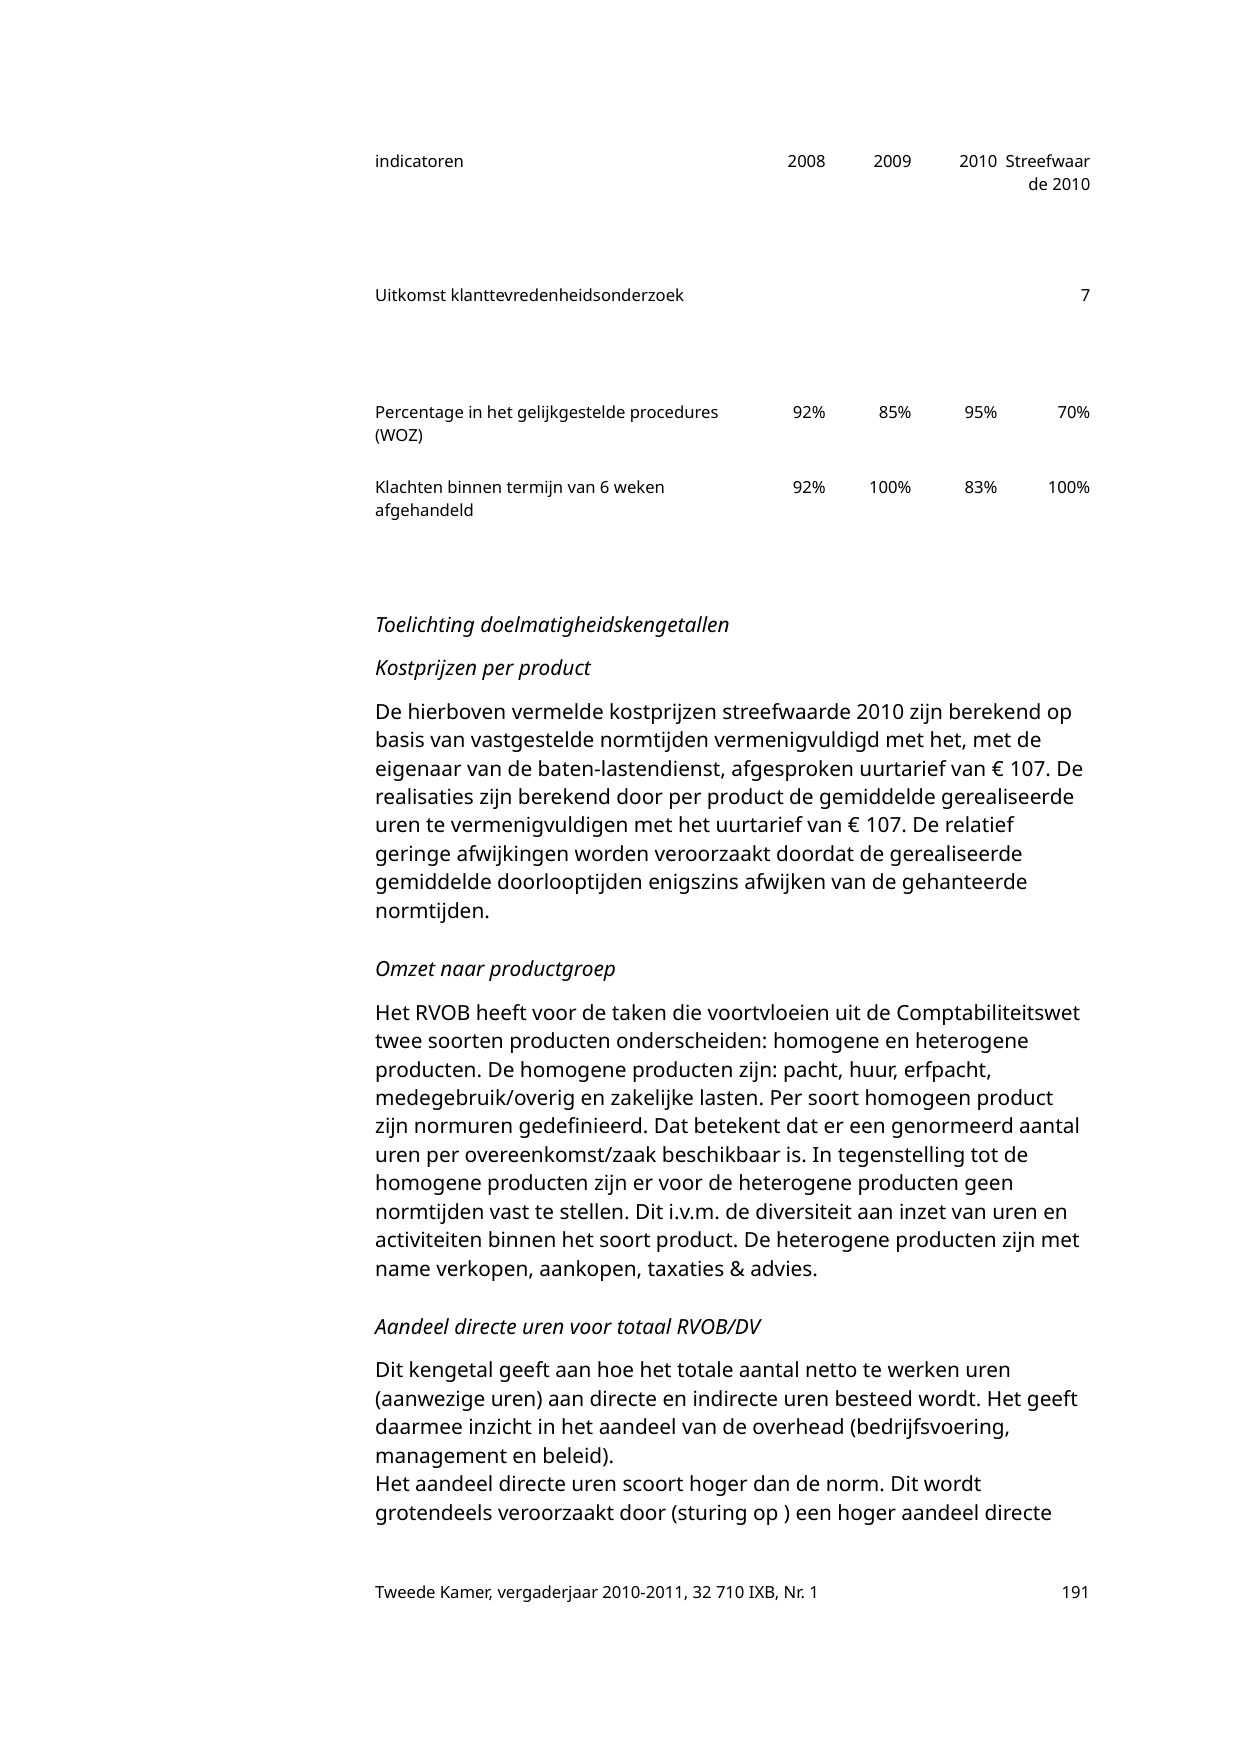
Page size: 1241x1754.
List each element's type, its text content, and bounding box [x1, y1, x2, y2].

text Het aandeel directe uren scoort hoger dan de norm. Dit wordt grotendeels veroorzaakt door (sturing op ) een hoger aandeel directe [375, 1469, 1090, 1526]
table_cell [997, 342, 1090, 401]
text Dit kengetal geeft aan hoe het totale aantal netto te werken uren (aanwezige uren) aan directe en indirecte uren besteed wordt. Het geeft daarmee inzicht in het aandeel van de overhead (bedrijfsvoering, management en beleid). [375, 1356, 1090, 1469]
text Aandeel directe uren voor totaal RVOB/DV [375, 1312, 1090, 1341]
table_cell 85% [825, 401, 911, 476]
table_cell [997, 225, 1090, 284]
table_header 2010 [911, 150, 997, 225]
table_cell 92% [740, 476, 825, 552]
table_cell Percentage in het gelijkgestelde procedures (WOZ) [375, 401, 740, 476]
table_cell [825, 225, 911, 284]
table_cell [375, 342, 740, 401]
table_cell 70% [997, 401, 1090, 476]
table_header Streefwaarde 2010 [997, 150, 1090, 225]
text Omzet naar productgroep [375, 954, 1090, 983]
table_cell Uitkomst klanttevredenheidsonderzoek [375, 284, 740, 342]
text Toelichting doelmatigheidskengetallen [375, 610, 1090, 638]
table_cell 7 [997, 284, 1090, 342]
table_cell Klachten binnen termijn van 6 weken afgehandeld [375, 476, 740, 552]
table_cell [911, 225, 997, 284]
table_cell [911, 342, 997, 401]
table_cell 95% [911, 401, 997, 476]
table_cell 100% [825, 476, 911, 552]
table_cell [740, 225, 825, 284]
table_header indicatoren [375, 150, 740, 225]
table_header 2008 [740, 150, 825, 225]
table_cell [911, 284, 997, 342]
table_cell [825, 342, 911, 401]
table_header 2009 [825, 150, 911, 225]
table_cell 83% [911, 476, 997, 552]
table_cell 100% [997, 476, 1090, 552]
text Het RVOB heeft voor de taken die voortvloeien uit de Comptabiliteitswet twee soorten producten onderscheiden: homogene en heterogene producten. De homogene producten zijn: pacht, huur, erfpacht, medegebruik/overig en zakelijke lasten. Per soort homogeen product zijn normuren gedefinieerd. Dat betekent dat er een genormeerd aantal uren per overeenkomst/zaak beschikbaar is. In tegenstelling tot de homogene producten zijn er voor de heterogene producten geen normtijden vast te stellen. Dit i.v.m. de diversiteit aan inzet van uren en activiteiten binnen het soort product. De heterogene producten zijn met name verkopen, aankopen, taxaties & advies. [375, 998, 1090, 1282]
table_cell [740, 342, 825, 401]
text De hierboven vermelde kostprijzen streefwaarde 2010 zijn berekend op basis van vastgestelde normtijden vermenigvuldigd met het, met de eigenaar van de baten-lastendienst, afgesproken uurtarief van € 107. De realisaties zijn berekend door per product de gemiddelde gerealiseerde uren te vermenigvuldigen met het uurtarief van € 107. De relatief geringe afwijkingen worden veroorzaakt doordat de gerealiseerde gemiddelde doorlooptijden enigszins afwijken van de gehanteerde normtijden. [375, 697, 1090, 924]
table_cell [375, 225, 740, 284]
table_cell [825, 284, 911, 342]
text Kostprijzen per product [375, 653, 1090, 682]
table_cell [740, 284, 825, 342]
table_cell 92% [740, 401, 825, 476]
